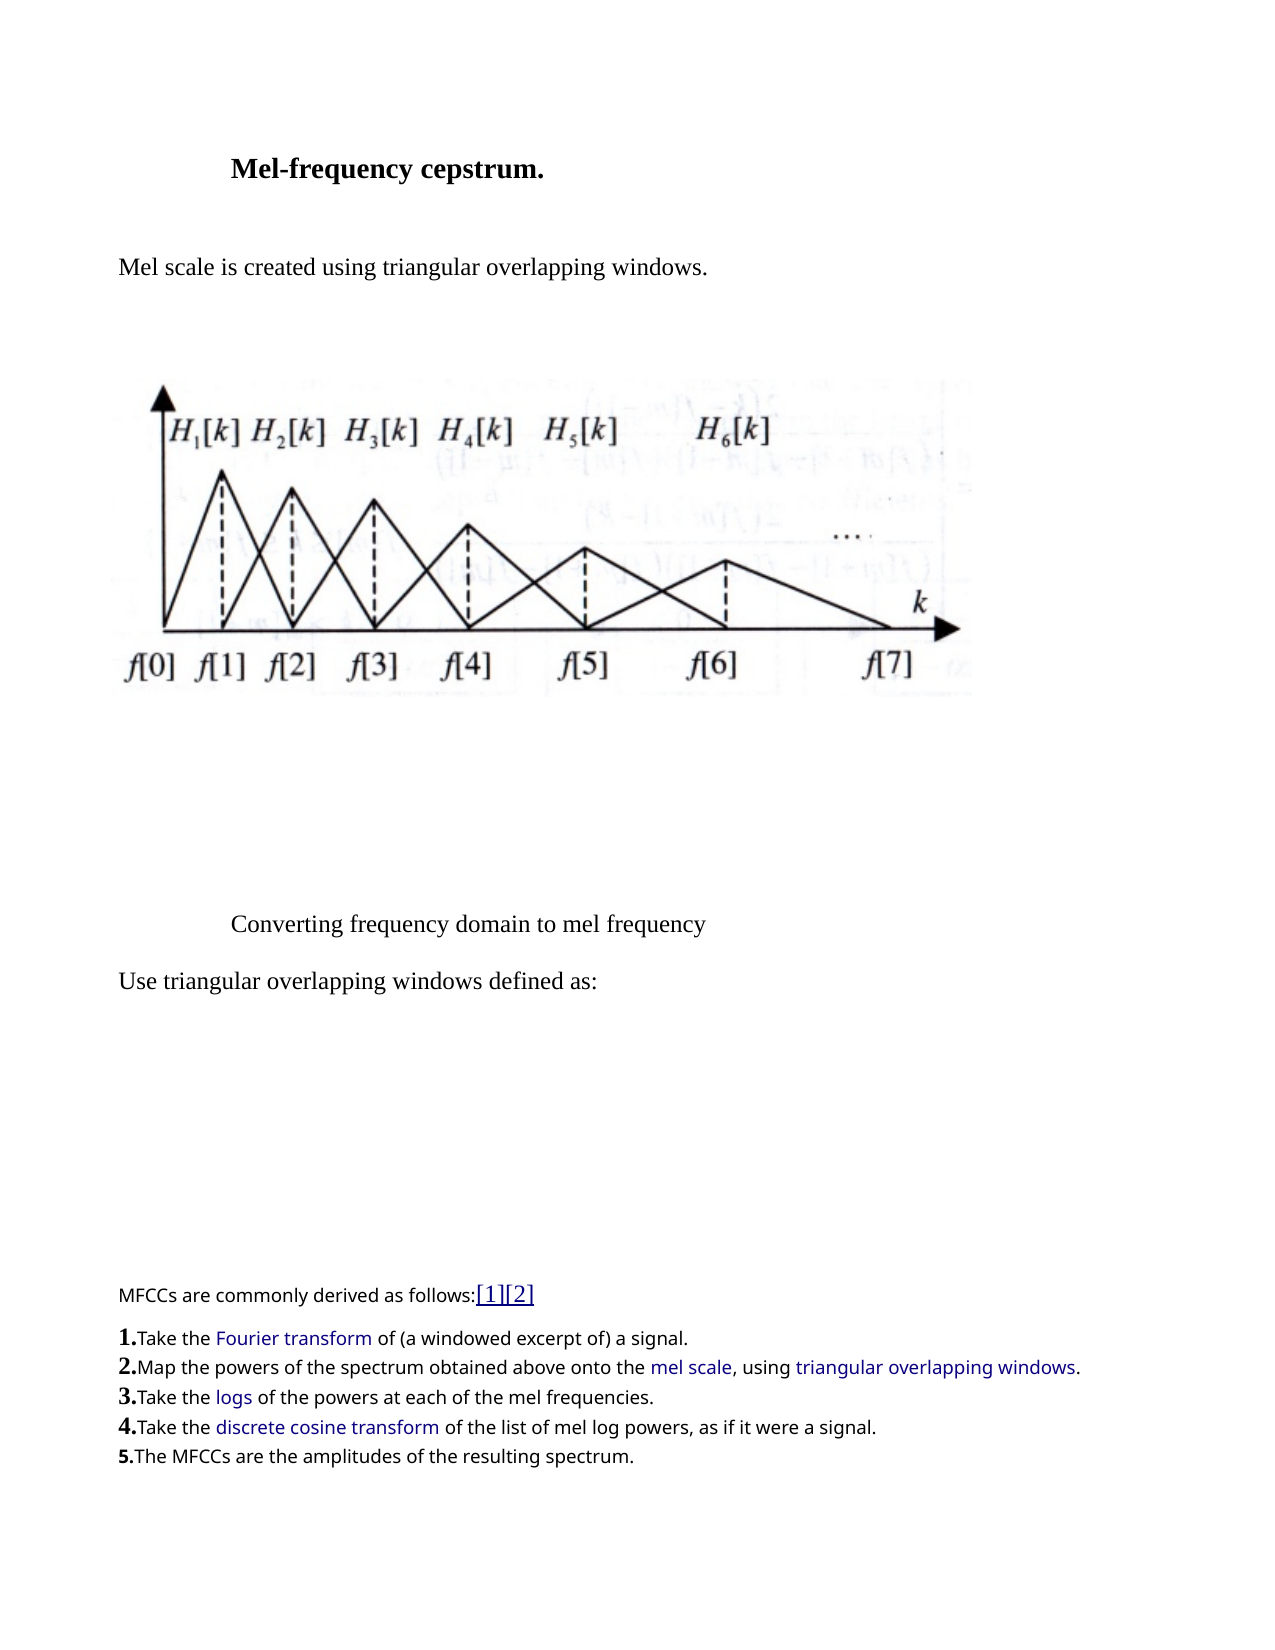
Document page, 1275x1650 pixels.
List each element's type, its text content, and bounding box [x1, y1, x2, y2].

text MFCCs are commonly derived as follows:[1][2] [118, 1278, 1157, 1308]
list Map the powers of the spectrum obtained above onto the mel scale, using triangular overlapping windows. [118, 1350, 1157, 1380]
list The MFCCs are the amplitudes of the resulting spectrum. [118, 1439, 1157, 1469]
list Take the logs of the powers at each of the mel frequencies. [118, 1380, 1157, 1410]
text Mel scale is created using triangular overlapping windows. [118, 252, 1157, 281]
list Take the discrete cosine transform of the list of mel log powers, as if it were a signal. [118, 1410, 1157, 1439]
picture [110, 379, 972, 697]
list Converting frequency domain to mel frequency [193, 909, 1157, 937]
text Use triangular overlapping windows defined as: [118, 966, 1157, 995]
list Mel-frequency cepstrum. [193, 152, 1157, 185]
list Take the Fourier transform of (a windowed excerpt of) a signal. [118, 1321, 1157, 1350]
